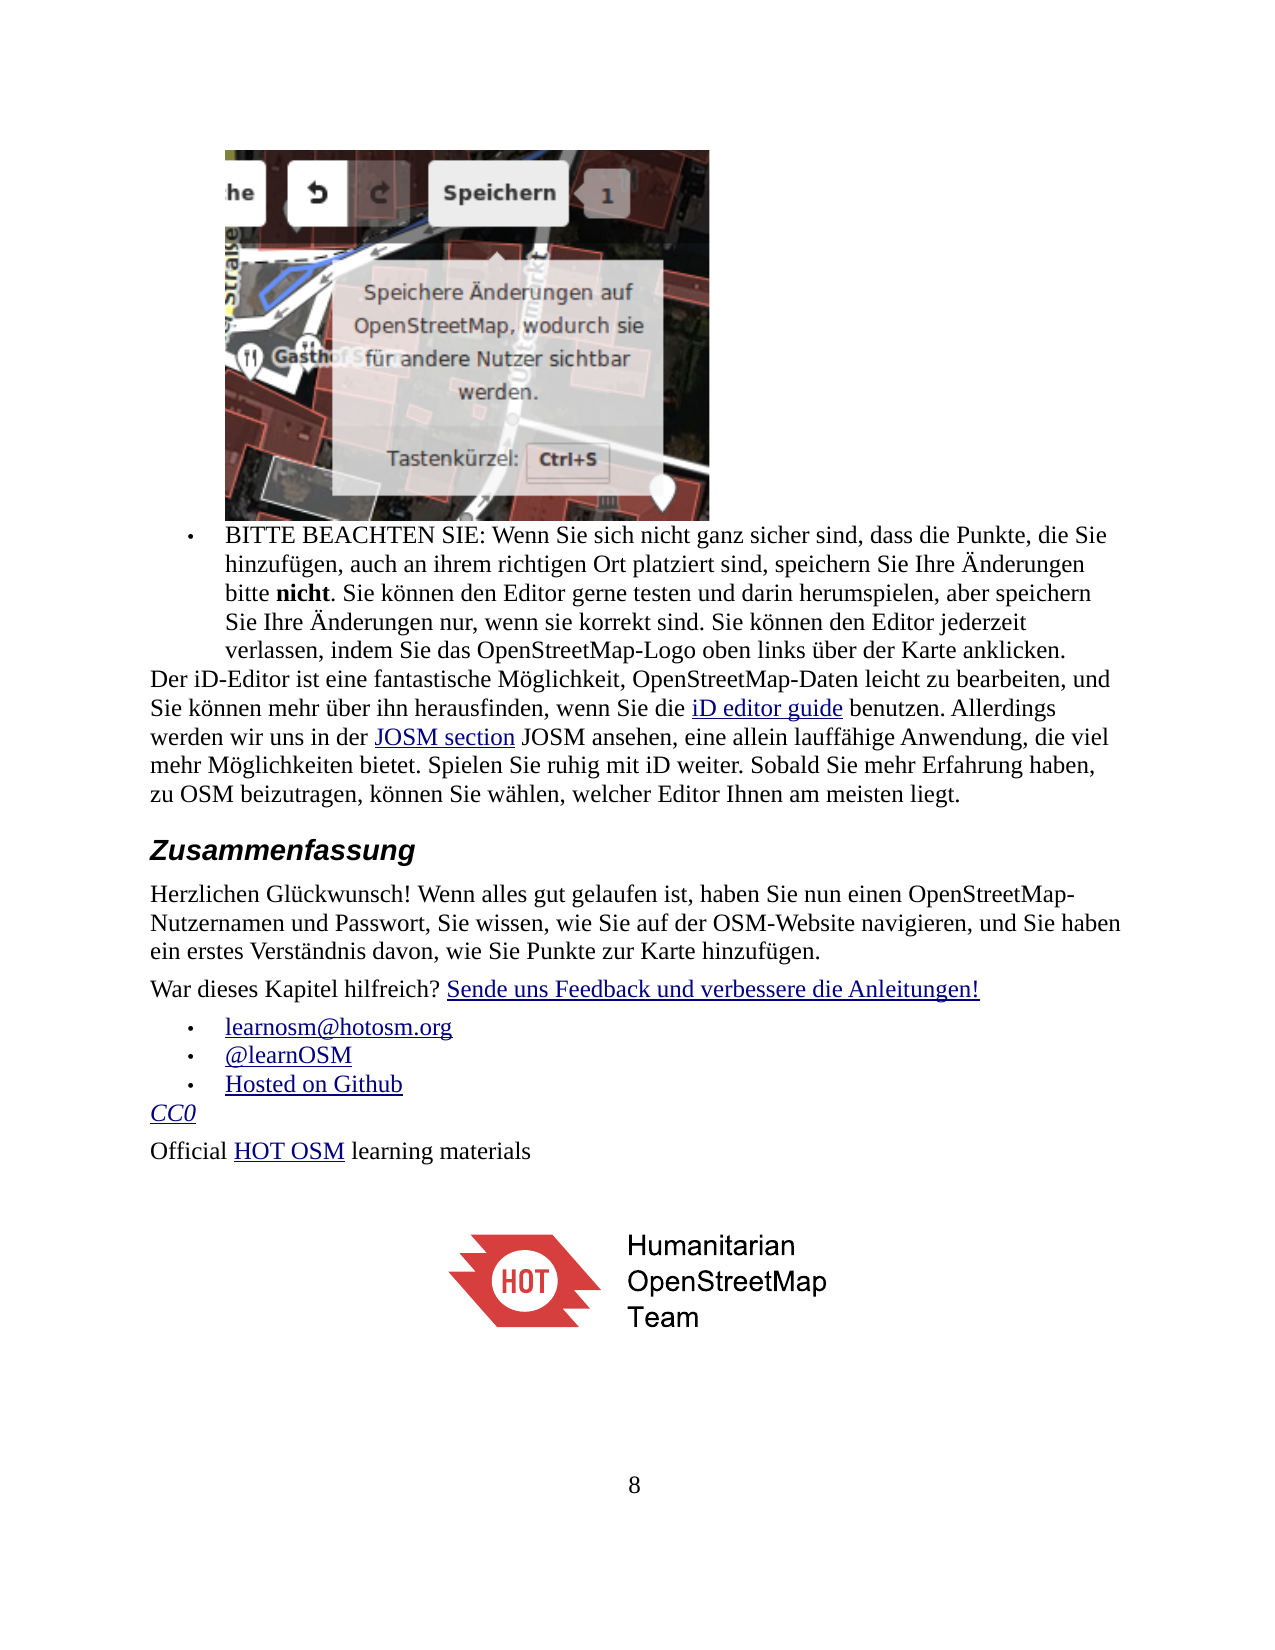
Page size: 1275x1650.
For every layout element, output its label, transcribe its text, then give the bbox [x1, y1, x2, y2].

text Der iD-Editor ist eine fantastische Möglichkeit, OpenStreetMap-Daten leicht zu bearbeiten, und Sie können mehr über ihn herausfinden, wenn Sie die iD editor guide benutzen. Allerdings werden wir uns in der JOSM section JOSM ansehen, eine allein lauffähige Anwendung, die viel mehr Möglichkeiten bietet. Spielen Sie ruhig mit iD weiter. Sobald Sie mehr Erfahrung haben, zu OSM beizutragen, können Sie wählen, welcher Editor Ihnen am meisten liegt. [150, 664, 1125, 808]
text CC0 [150, 1098, 1125, 1127]
list learnosm@hotosm.org [187, 1012, 1125, 1041]
text Herzlichen Glückwunsch! Wenn alles gut gelaufen ist, haben Sie nun einen OpenStreetMap-Nutzernamen und Passwort, Sie wissen, wie Sie auf der OSM-Website navigieren, und Sie haben ein erstes Verständnis davon, wie Sie Punkte zur Karte hinzufügen. [150, 879, 1125, 965]
text War dieses Kapitel hilfreich? Sende uns Feedback und verbessere die Anleitungen! [150, 974, 1125, 1003]
picture [225, 150, 710, 521]
list BITTE BEACHTEN SIE: Wenn Sie sich nicht ganz sicher sind, dass die Punkte, die Sie hinzufügen, auch an ihrem richtigen Ort platziert sind, speichern Sie Ihre Änderungen bitte nicht. Sie können den Editor gerne testen und darin herumspielen, aber speichern Sie Ihre Änderungen nur, wenn sie korrekt sind. Sie können den Editor jederzeit verlassen, indem Sie das OpenStreetMap-Logo oben links über der Karte anklicken. [187, 520, 1125, 664]
subtitle Zusammenfassung [150, 833, 1125, 866]
list @learnOSM [187, 1041, 1125, 1069]
list Hosted on Github [187, 1069, 1125, 1098]
text Official HOT OSM learning materials [150, 1136, 1125, 1164]
